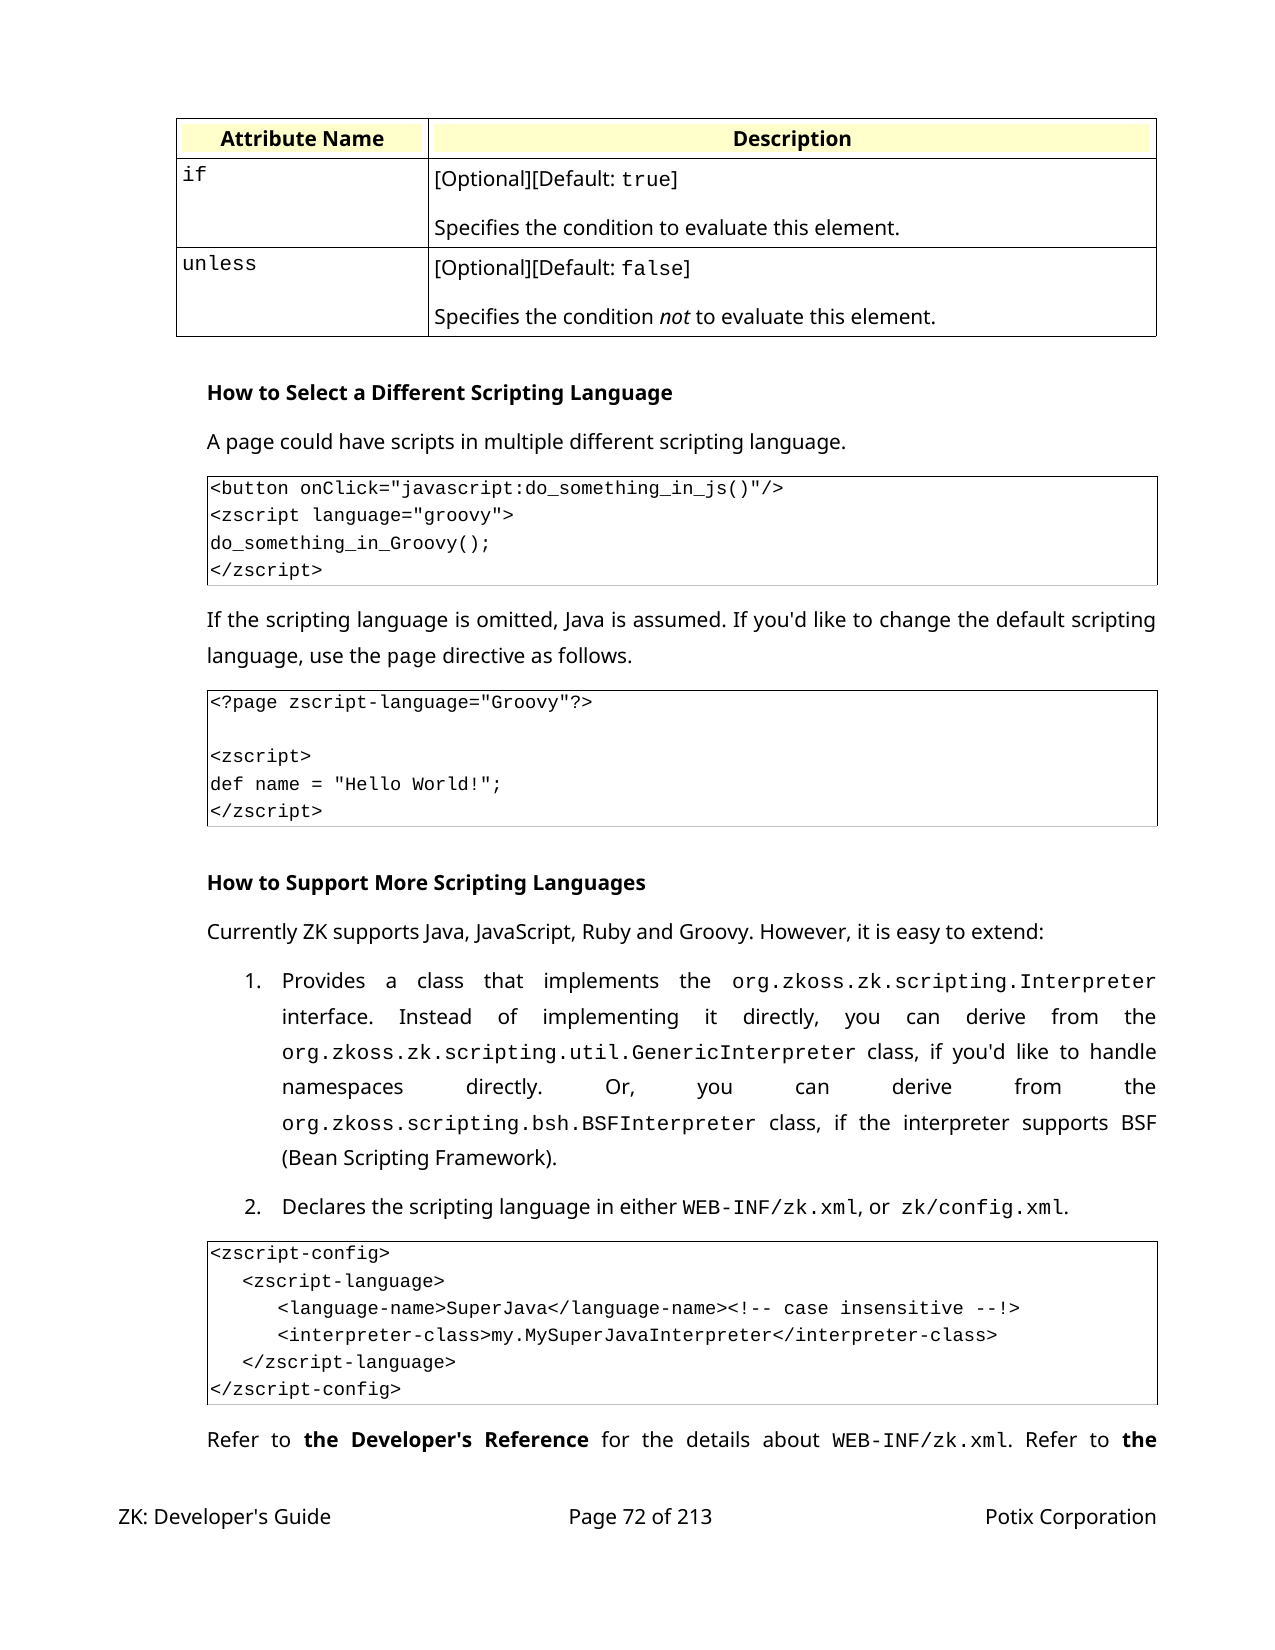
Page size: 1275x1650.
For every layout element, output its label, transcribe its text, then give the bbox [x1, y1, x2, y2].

text <interpreter-class>my.MySuperJavaInterpreter</interpreter-class> [208, 1323, 1157, 1347]
table_cell unless [177, 248, 428, 336]
table_header Description [429, 119, 1156, 158]
text If the scripting language is omitted, Java is assumed. If you'd like to change the default scripting language, use the page directive as follows. [207, 606, 1157, 669]
text <language-name>SuperJava</language-name><!-- case insensitive --!> [208, 1296, 1157, 1320]
subtitle How to Support More Scripting Languages [207, 868, 1157, 897]
text Currently ZK supports Java, JavaScript, Ruby and Groovy. However, it is easy to extend: [207, 917, 1157, 946]
text def name = "Hello World!"; [208, 772, 1157, 796]
text </zscript> [208, 558, 1157, 585]
text A page could have scripts in multiple different scripting language. [207, 427, 1157, 456]
table_cell [Optional][Default: false] Specifies the condition not to evaluate this element. [429, 248, 1156, 336]
text <?page zscript-language="Groovy"?> [208, 691, 1157, 714]
text Refer to the Developer's Reference for the details about WEB-INF/zk.xml. Refer to the [207, 1425, 1157, 1454]
text <zscript> [208, 744, 1157, 769]
text do_something_in_Groovy(); [208, 531, 1157, 555]
list Provides a class that implements the org.zkoss.zk.scripting.Interpreter interface. Instead of implementing it directly, you can derive from the org.zkoss.zk.scripting.util.GenericInterpreter class, if you'd like to handle namespaces directly. Or, you can derive from the org.zkoss.scripting.bsh.BSFInterpreter class, if the interpreter supports BSF (Bean Scripting Framework). [244, 966, 1157, 1171]
table_header Attribute Name [177, 119, 428, 158]
table_cell [Optional][Default: true] Specifies the condition to evaluate this element. [429, 159, 1156, 247]
text </zscript> [208, 799, 1157, 826]
text <zscript language="groovy"> [208, 503, 1157, 528]
text <zscript-config> [208, 1242, 1157, 1266]
text <button onClick="javascript:do_something_in_js()"/> [208, 477, 1157, 500]
list Declares the scripting language in either WEB-INF/zk.xml, or zk/config.xml. [244, 1192, 1157, 1221]
text </zscript-language> [208, 1350, 1157, 1374]
subtitle How to Select a Different Scripting Language [207, 378, 1157, 407]
table_cell if [177, 159, 428, 247]
text </zscript-config> [208, 1377, 1157, 1404]
text <zscript-language> [208, 1268, 1157, 1293]
